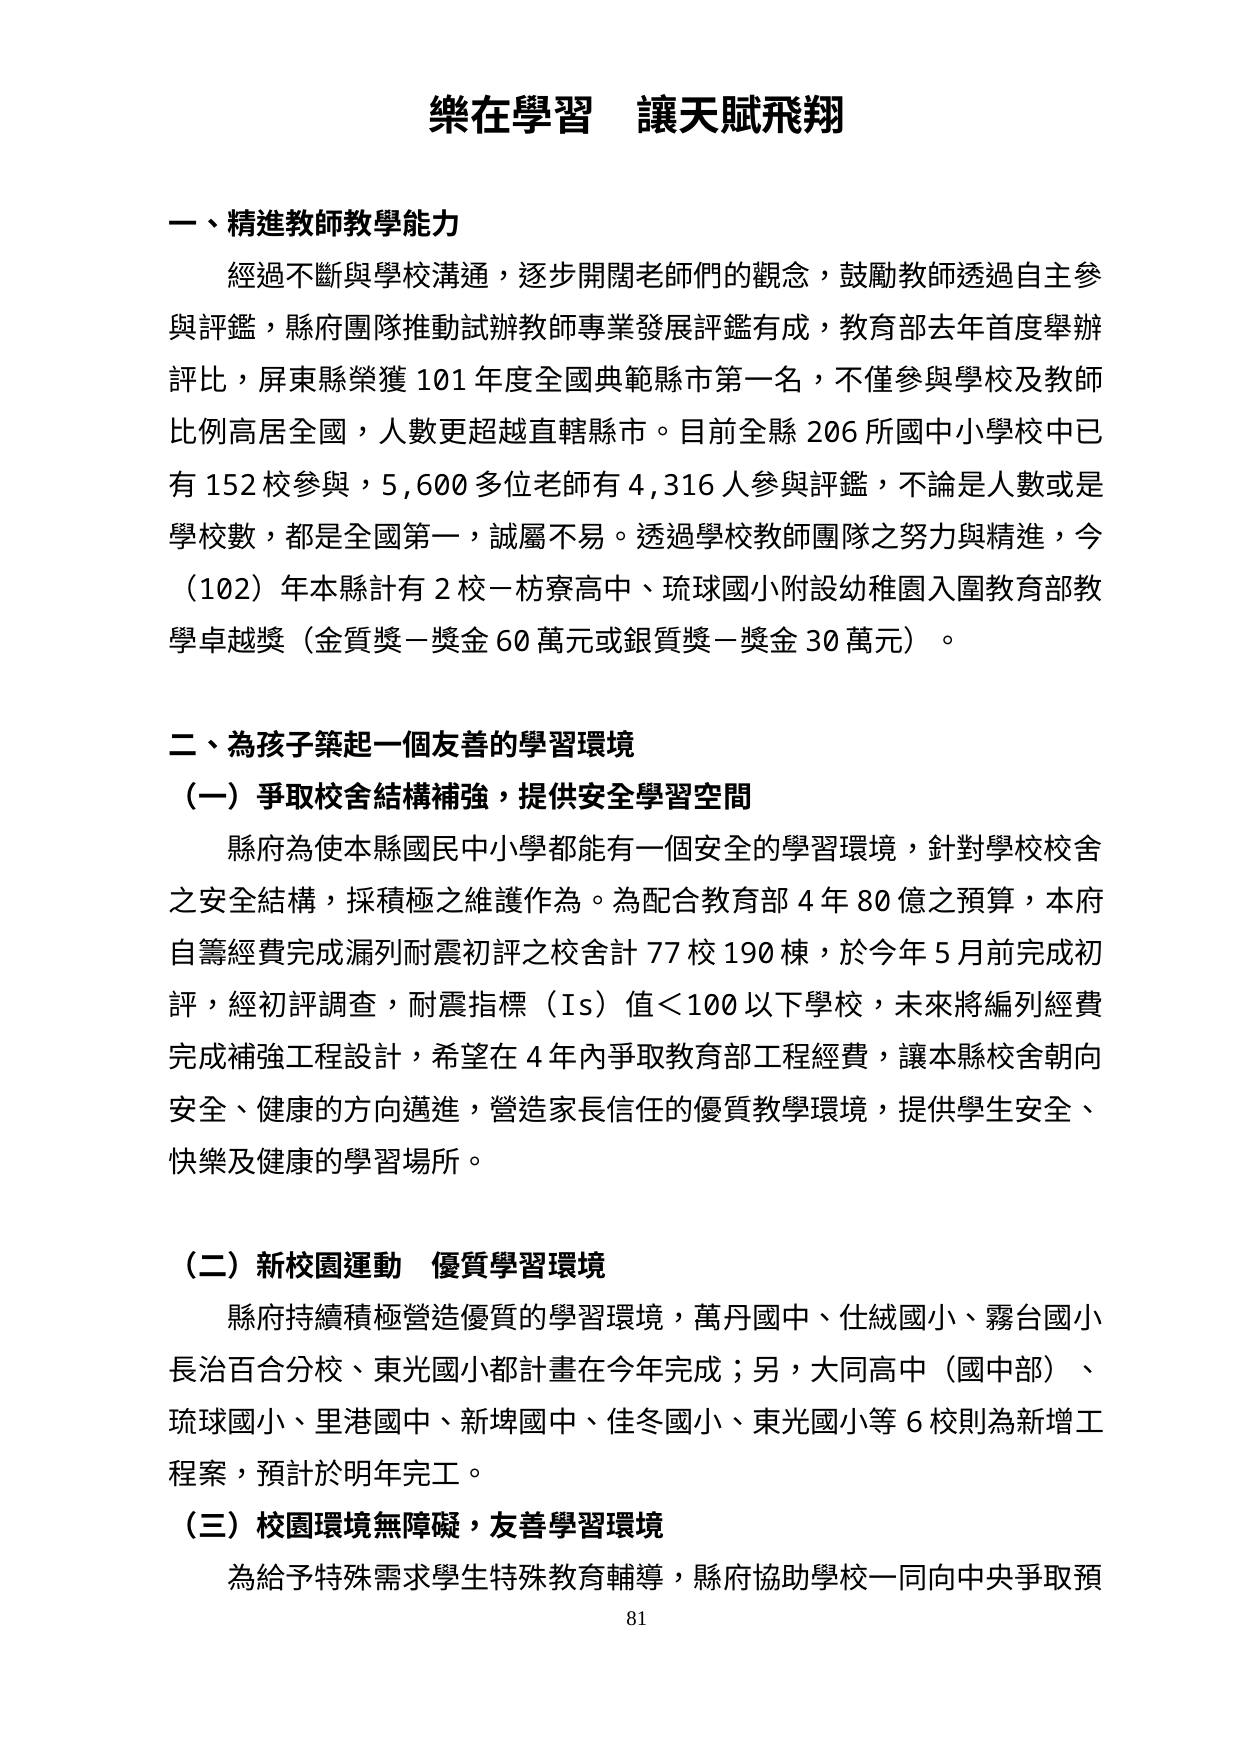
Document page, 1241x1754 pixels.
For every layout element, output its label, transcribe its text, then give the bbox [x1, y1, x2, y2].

text （二）新校園運動 優質學習環境 [169, 1234, 1104, 1287]
text 一、精進教師教學能力 [169, 193, 1104, 245]
text （一）爭取校舍結構補強，提供安全學習空間 [169, 766, 1104, 818]
text 縣府持續積極營造優質的學習環境，萬丹國中、仕絨國小、霧台國小長治百合分校、東光國小都計畫在今年完成；另，大同高中（國中部）、琉球國小、里港國中、新埤國中、佳冬國小、東光國小等6校則為新增工程案，預計於明年完工。 [169, 1287, 1104, 1495]
text 為給予特殊需求學生特殊教育輔導，縣府協助學校一同向中央爭取預 [169, 1547, 1104, 1599]
text 二、為孩子築起一個友善的學習環境 [169, 714, 1104, 766]
text 經過不斷與學校溝通，逐步開闊老師們的觀念，鼓勵教師透過自主參與評鑑，縣府團隊推動試辦教師專業發展評鑑有成，教育部去年首度舉辦評比，屏東縣榮獲101年度全國典範縣市第一名，不僅參與學校及教師比例高居全國，人數更超越直轄縣市。目前全縣206所國中小學校中已有152校參與，5,600多位老師有4,316人參與評鑑，不論是人數或是學校數，都是全國第一，誠屬不易。透過學校教師團隊之努力與精進，今（102）年本縣計有2校－枋寮高中、琉球國小附設幼稚園入圍教育部教學卓越獎（金質獎－獎金60萬元或銀質獎－獎金30萬元）。 [169, 245, 1104, 662]
text （三）校園環境無障礙，友善學習環境 [169, 1495, 1104, 1547]
text 樂在學習 讓天賦飛翔 [169, 89, 1104, 141]
text 縣府為使本縣國民中小學都能有一個安全的學習環境，針對學校校舍之安全結構，採積極之維護作為。為配合教育部4年80億之預算，本府自籌經費完成漏列耐震初評之校舍計77校190棟，於今年5月前完成初評，經初評調查，耐震指標（Is）值＜100以下學校，未來將編列經費完成補強工程設計，希望在4年內爭取教育部工程經費，讓本縣校舍朝向安全、健康的方向邁進，營造家長信任的優質教學環境，提供學生安全、快樂及健康的學習場所。 [169, 818, 1104, 1182]
